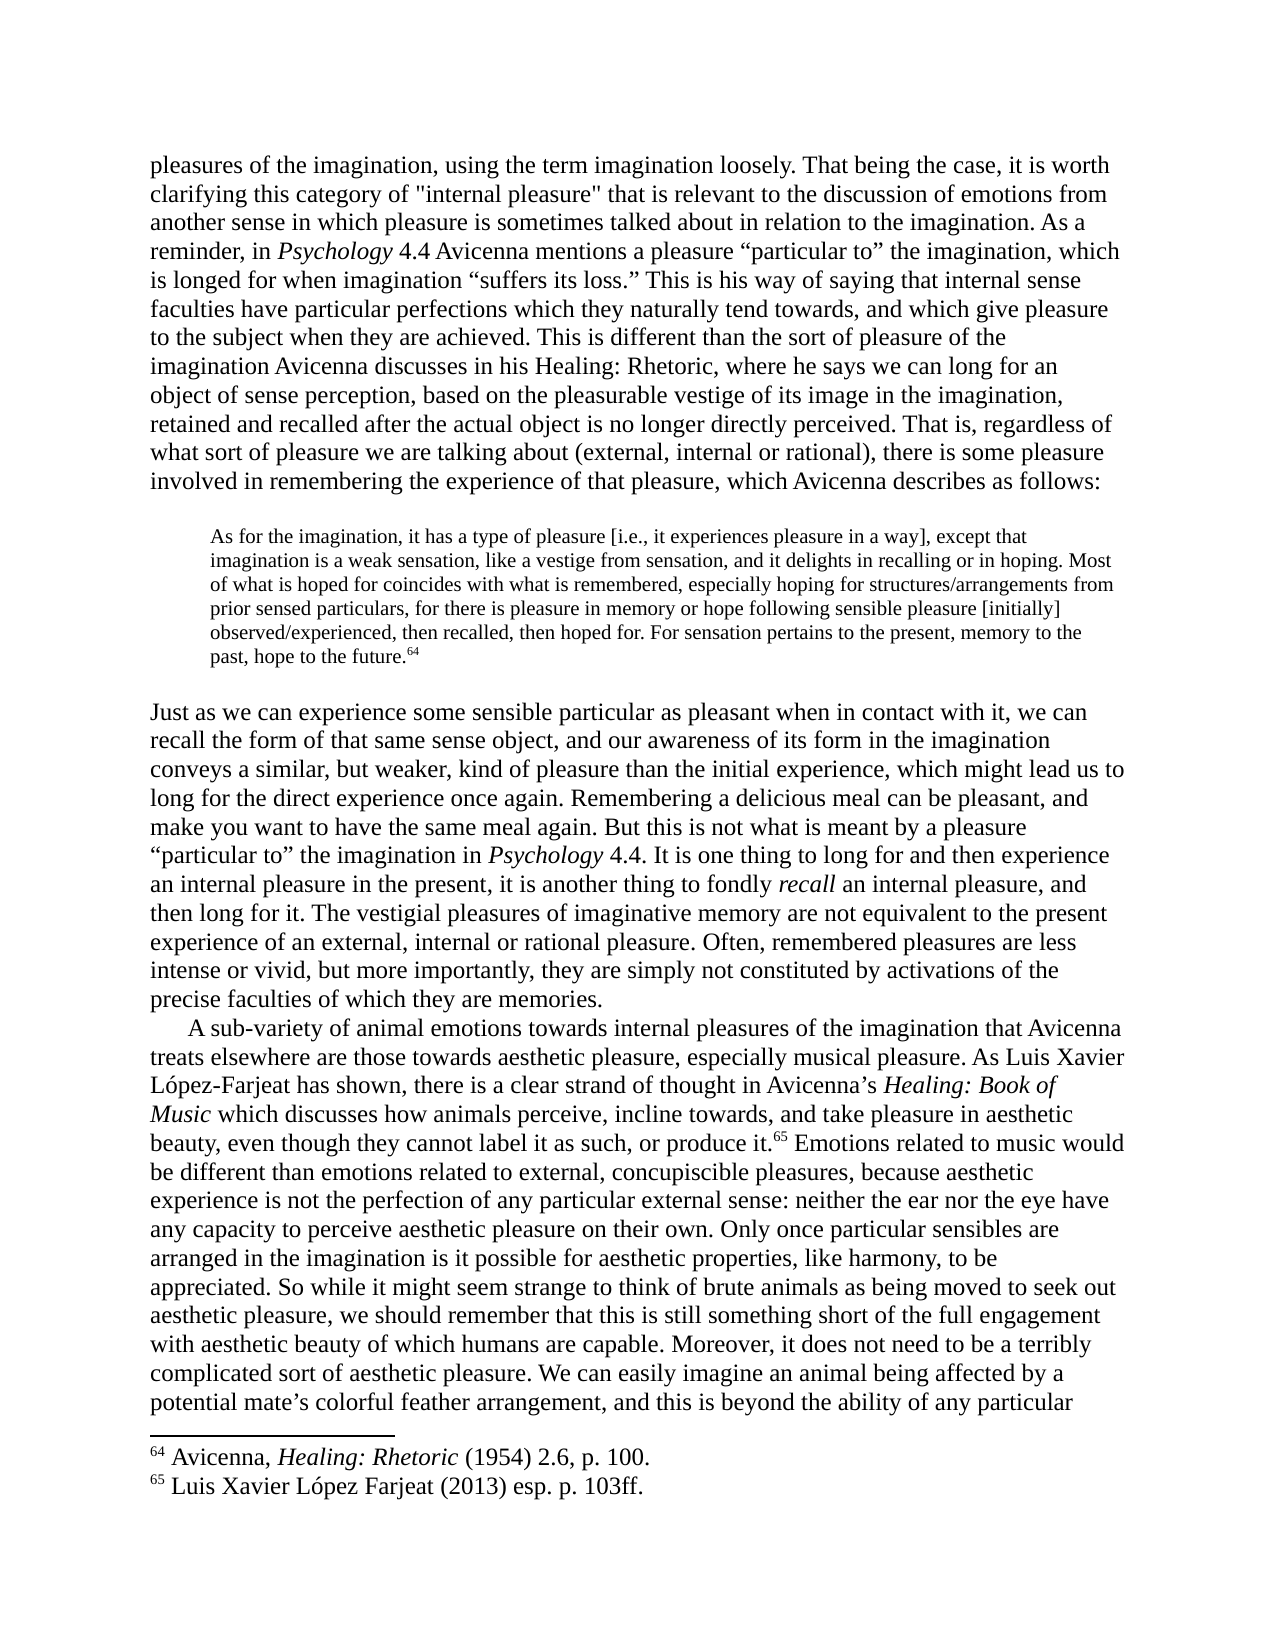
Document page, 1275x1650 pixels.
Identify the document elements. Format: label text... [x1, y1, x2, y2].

text pleasures of the imagination, using the term imagination loosely. That being the case, it is worth clarifying this category of "internal pleasure" that is relevant to the discussion of emotions from another sense in which pleasure is sometimes talked about in relation to the imagination. As a reminder, in Psychology 4.4 Avicenna mentions a pleasure “particular to” the imagination, which is longed for when imagination “suffers its loss.” This is his way of saying that internal sense faculties have particular perfections which they naturally tend towards, and which give pleasure to the subject when they are achieved. This is different than the sort of pleasure of the imagination Avicenna discusses in his Healing: Rhetoric, where he says we can long for an object of sense perception, based on the pleasurable vestige of its image in the imagination, retained and recalled after the actual object is no longer directly perceived. That is, regardless of what sort of pleasure we are talking about (external, internal or rational), there is some pleasure involved in remembering the experience of that pleasure, which Avicenna describes as follows: [150, 150, 1125, 495]
text As for the imagination, it has a type of pleasure [i.e., it experiences pleasure in a way], except that imagination is a weak sensation, like a vestige from sensation, and it delights in recalling or in hoping. Most of what is hoped for coincides with what is remembered, especially hoping for structures/arrangements from prior sensed particulars, for there is pleasure in memory or hope following sensible pleasure [initially] observed/experienced, then recalled, then hoped for. For sensation pertains to the present, memory to the past, hope to the future. [210, 524, 1125, 668]
text Just as we can experience some sensible particular as pleasant when in contact with it, we can recall the form of that same sense object, and our awareness of its form in the imagination conveys a similar, but weaker, kind of pleasure than the initial experience, which might lead us to long for the direct experience once again. Remembering a delicious meal can be pleasant, and make you want to have the same meal again. But this is not what is meant by a pleasure “particular to” the imagination in Psychology 4.4. It is one thing to long for and then experience an internal pleasure in the present, it is another thing to fondly recall an internal pleasure, and then long for it. The vestigial pleasures of imaginative memory are not equivalent to the present experience of an external, internal or rational pleasure. Often, remembered pleasures are less intense or vivid, but more importantly, they are simply not constituted by activations of the precise faculties of which they are memories. [150, 697, 1125, 1013]
text Luis Xavier López Farjeat (2013) esp. p. 103ff. [150, 1471, 1125, 1500]
text A sub-variety of animal emotions towards internal pleasures of the imagination that Avicenna treats elsewhere are those towards aesthetic pleasure, especially musical pleasure. As Luis Xavier López-Farjeat has shown, there is a clear strand of thought in Avicenna’s Healing: Book of Music which discusses how animals perceive, incline towards, and take pleasure in aesthetic beauty, even though they cannot label it as such, or produce it. Emotions related to music would be different than emotions related to external, concupiscible pleasures, because aesthetic experience is not the perfection of any particular external sense: neither the ear nor the eye have any capacity to perceive aesthetic pleasure on their own. Only once particular sensibles are arranged in the imagination is it possible for aesthetic properties, like harmony, to be appreciated. So while it might seem strange to think of brute animals as being moved to seek out aesthetic pleasure, we should remember that this is still something short of the full engagement with aesthetic beauty of which humans are capable. Moreover, it does not need to be a terribly complicated sort of aesthetic pleasure. We can easily imagine an animal being affected by a potential mate’s colorful feather arrangement, and this is beyond the ability of any particular [150, 1013, 1125, 1416]
text Avicenna, Healing: Rhetoric (1954) 2.6, p. 100. [150, 1442, 1125, 1471]
